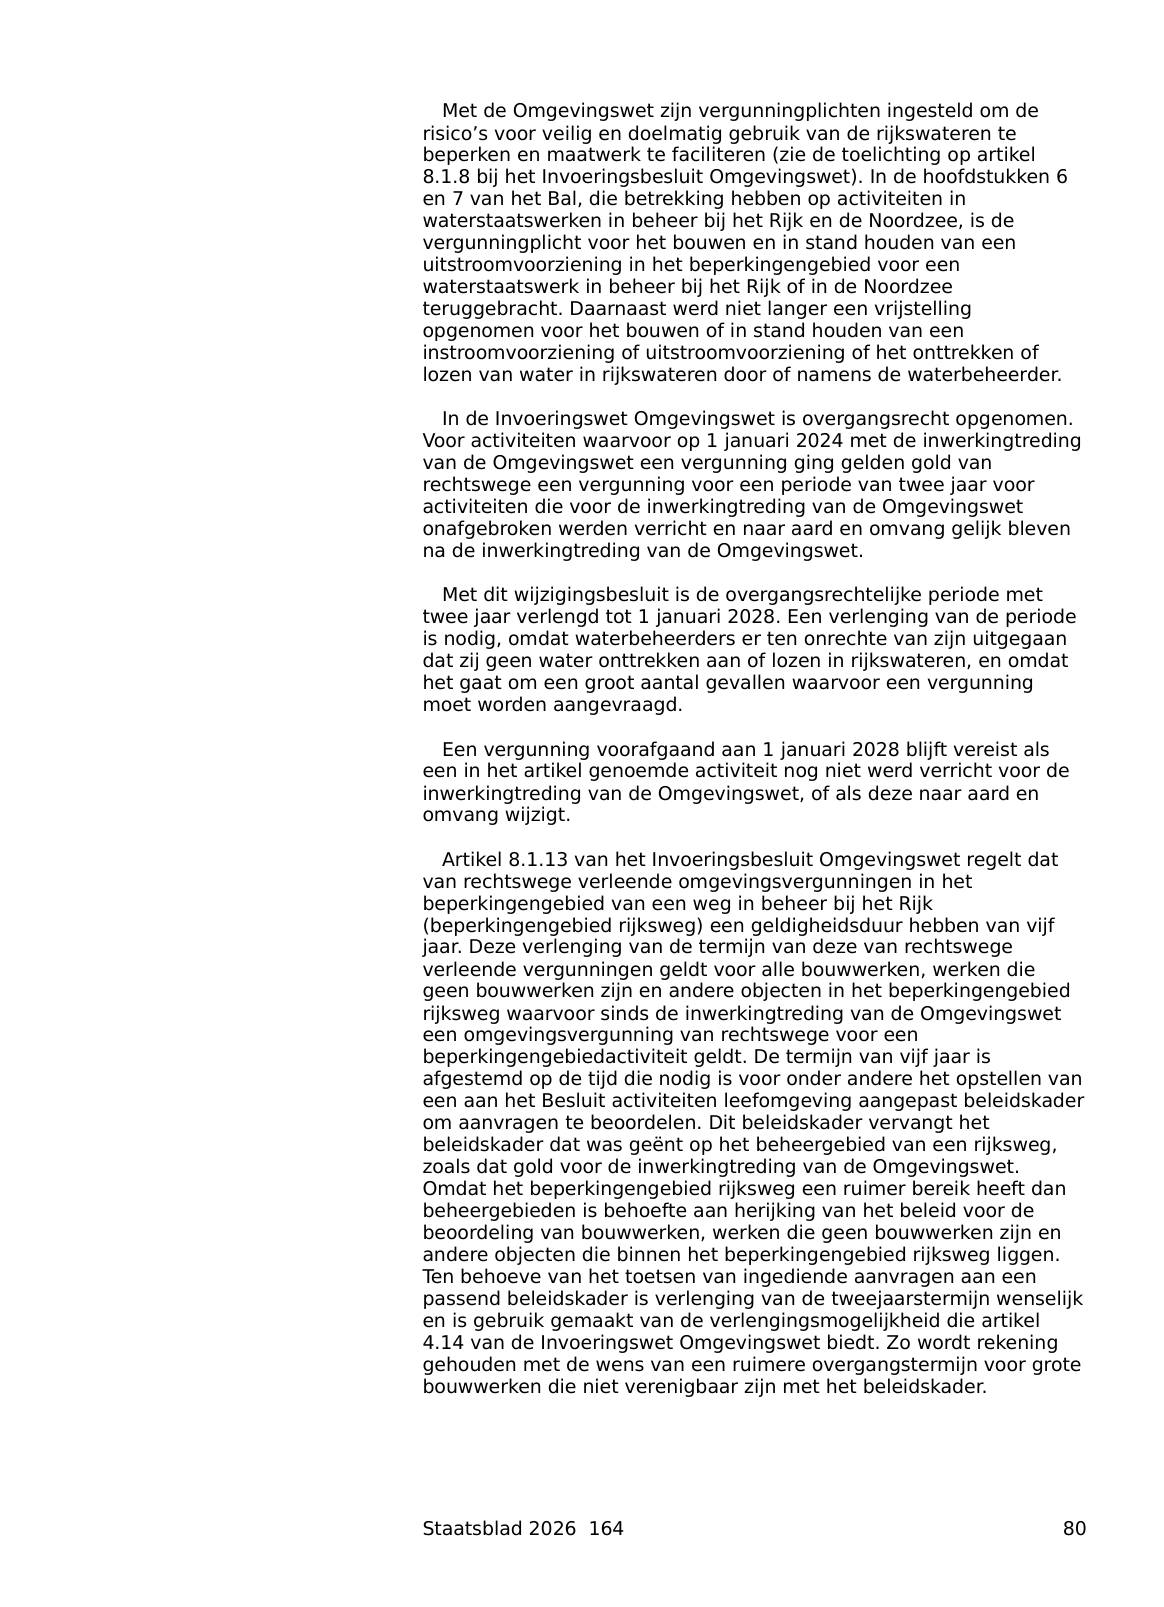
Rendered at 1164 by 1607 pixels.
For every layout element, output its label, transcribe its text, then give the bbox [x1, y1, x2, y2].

text Artikel 8.1.13 van het Invoeringsbesluit Omgevingswet regelt dat van rechtswege verleende omgevingsvergunningen in het beperkingengebied van een weg in beheer bij het Rijk (beperkingengebied rijksweg) een geldigheidsduur hebben van vijf jaar. Deze verlenging van de termijn van deze van rechtswege verleende vergunningen geldt voor alle bouwwerken, werken die geen bouwwerken zijn en andere objecten in het beperkingengebied rijksweg waarvoor sinds de inwerkingtreding van de Omgevingswet een omgevingsvergunning van rechtswege voor een beperkingengebiedactiviteit geldt. De termijn van vijf jaar is afgestemd op de tijd die nodig is voor onder andere het opstellen van een aan het Besluit activiteiten leefomgeving aangepast beleidskader om aanvragen te beoordelen. Dit beleidskader vervangt het beleidskader dat was geënt op het beheergebied van een rijksweg, zoals dat gold voor de inwerkingtreding van de Omgevingswet. Omdat het beperkingengebied rijksweg een ruimer bereik heeft dan beheergebieden is behoefte aan herijking van het beleid voor de beoordeling van bouwwerken, werken die geen bouwwerken zijn en andere objecten die binnen het beperkingengebied rijksweg liggen. Ten behoeve van het toetsen van ingediende aanvragen aan een passend beleidskader is verlenging van de tweejaarstermijn wenselijk en is gebruik gemaakt van de verlengingsmogelijkheid die artikel 4.14 van de Invoeringswet Omgevingswet biedt. Zo wordt rekening gehouden met de wens van een ruimere overgangstermijn voor grote bouwwerken die niet verenigbaar zijn met het beleidskader. [422, 848, 1087, 1398]
text Met dit wijzigingsbesluit is de overgangsrechtelijke periode met twee jaar verlengd tot 1 januari 2028. Een verlenging van de periode is nodig, omdat waterbeheerders er ten onrechte van zijn uitgegaan dat zij geen water onttrekken aan of lozen in rijkswateren, en omdat het gaat om een groot aantal gevallen waarvoor een vergunning moet worden aangevraagd. [422, 584, 1087, 716]
text In de Invoeringswet Omgevingswet is overgangsrecht opgenomen. Voor activiteiten waarvoor op 1 januari 2024 met de inwerkingtreding van de Omgevingswet een vergunning ging gelden gold van rechtswege een vergunning voor een periode van twee jaar voor activiteiten die voor de inwerkingtreding van de Omgevingswet onafgebroken werden verricht en naar aard en omvang gelijk bleven na de inwerkingtreding van de Omgevingswet. [422, 408, 1087, 562]
text Met de Omgevingswet zijn vergunningplichten ingesteld om de risico’s voor veilig en doelmatig gebruik van de rijkswateren te beperken en maatwerk te faciliteren (zie de toelichting op artikel 8.1.8 bij het Invoeringsbesluit Omgevingswet). In de hoofdstukken 6 en 7 van het Bal, die betrekking hebben op activiteiten in waterstaatswerken in beheer bij het Rijk en de Noordzee, is de vergunningplicht voor het bouwen en in stand houden van een uitstroomvoorziening in het beperkingengebied voor een waterstaatswerk in beheer bij het Rijk of in de Noordzee teruggebracht. Daarnaast werd niet langer een vrijstelling opgenomen voor het bouwen of in stand houden van een instroomvoorziening of uitstroomvoorziening of het onttrekken of lozen van water in rijkswateren door of namens de waterbeheerder. [422, 100, 1087, 386]
text Een vergunning voorafgaand aan 1 januari 2028 blijft vereist als een in het artikel genoemde activiteit nog niet werd verricht voor de inwerkingtreding van de Omgevingswet, of als deze naar aard en omvang wijzigt. [422, 738, 1087, 826]
